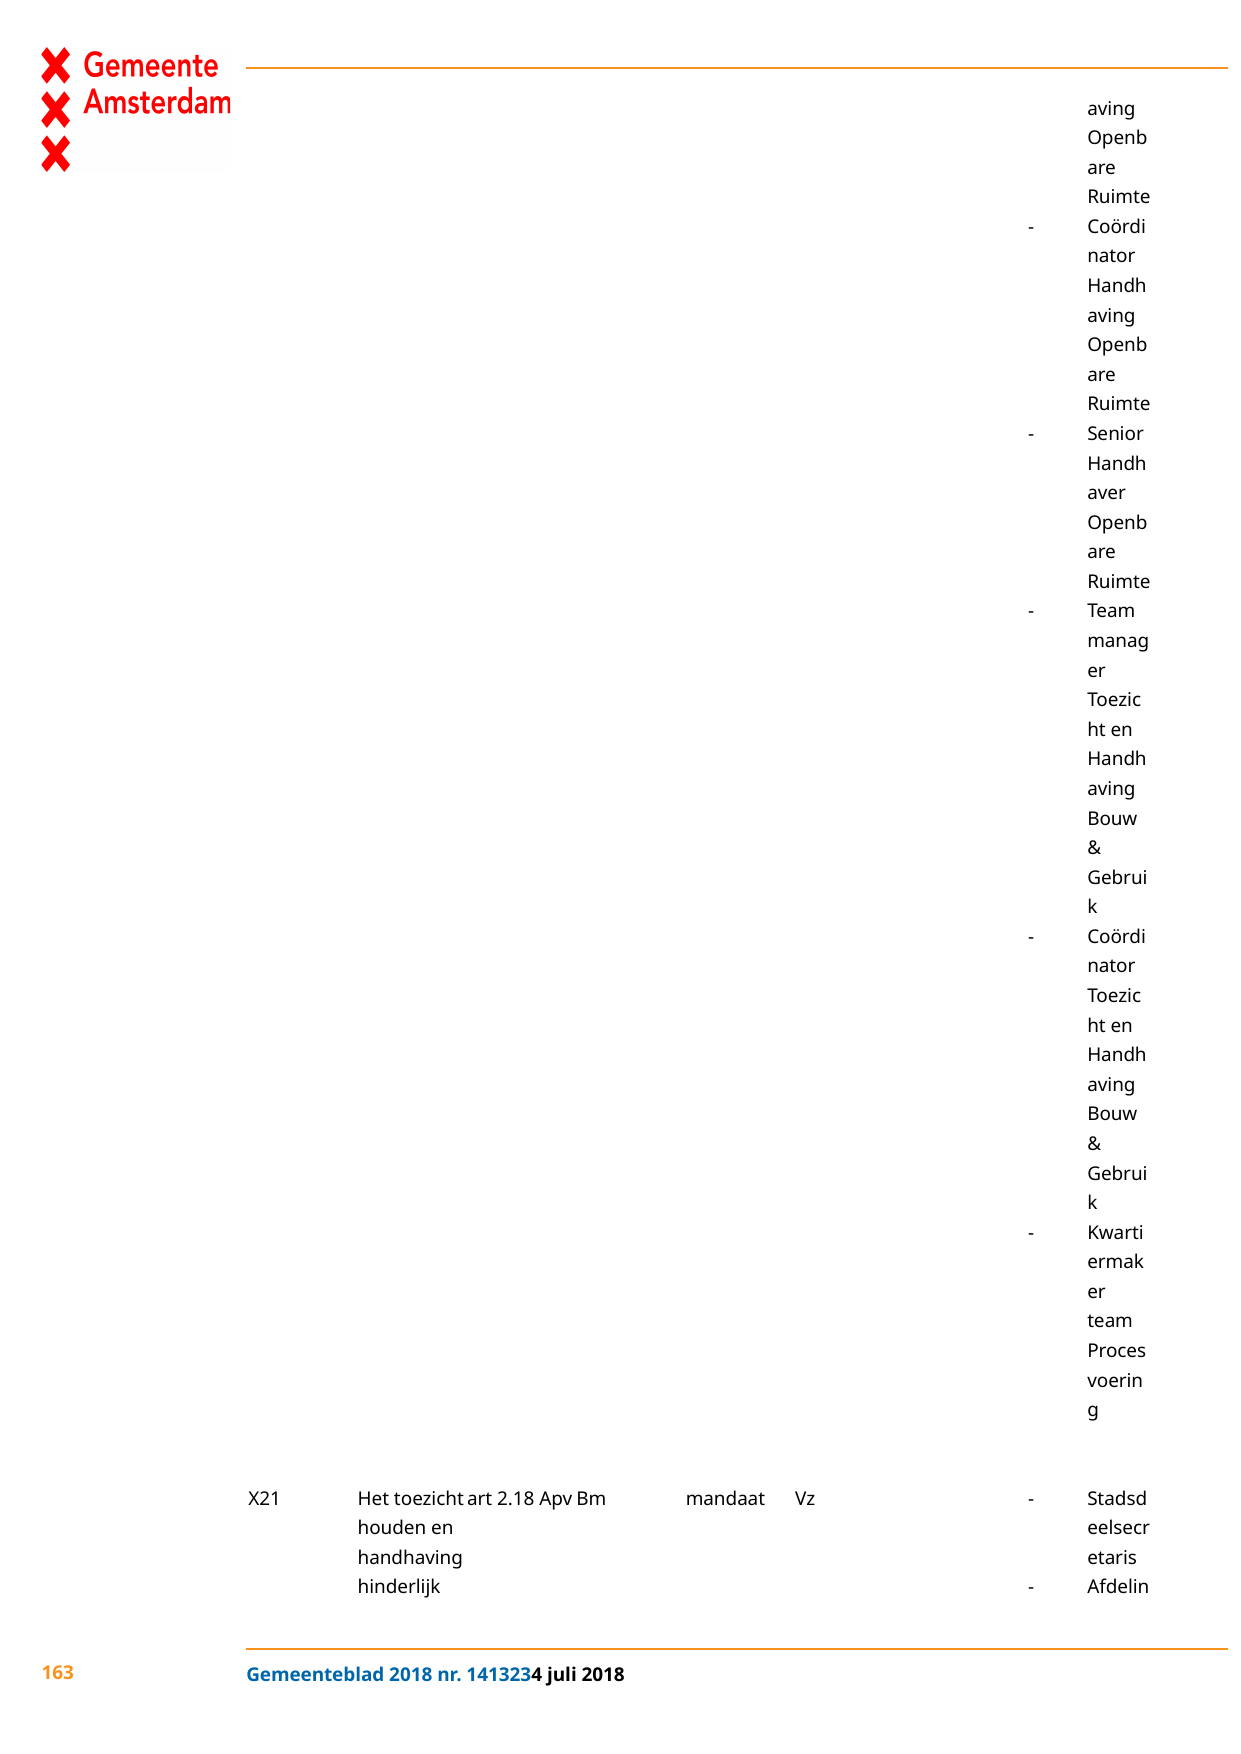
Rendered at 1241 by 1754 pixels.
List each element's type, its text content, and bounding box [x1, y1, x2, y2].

table_header Het toezicht houden en handhaving hinderlijk [358, 1455, 467, 1599]
table_header [686, 95, 795, 1452]
table_header [795, 95, 904, 1452]
table_header art 2.18 Apv [467, 1455, 576, 1599]
table_header [467, 95, 576, 1452]
table_header X21 [248, 1455, 357, 1599]
table_header [248, 95, 357, 1452]
table_header Vz [795, 1455, 904, 1599]
table_header Stadsdeelsecretaris Afdelin [1028, 1455, 1152, 1599]
picture [41, 47, 231, 172]
table_header [358, 95, 467, 1452]
table_header aving Openbare Ruimte Coördinator Handhaving Openbare Ruimte Senior Handhaver Openbare Ruimte Teammanager Toezicht en Handhaving Bouw & Gebruik Coördinator Toezicht en Handhaving Bouw & Gebruik Kwartiermaker team Procesvoering [1028, 95, 1152, 1452]
table_header [904, 95, 1028, 1452]
table_header mandaat [686, 1455, 795, 1599]
table_header [904, 1455, 1028, 1599]
table_header Bm [576, 1455, 686, 1599]
table_header [576, 95, 686, 1452]
